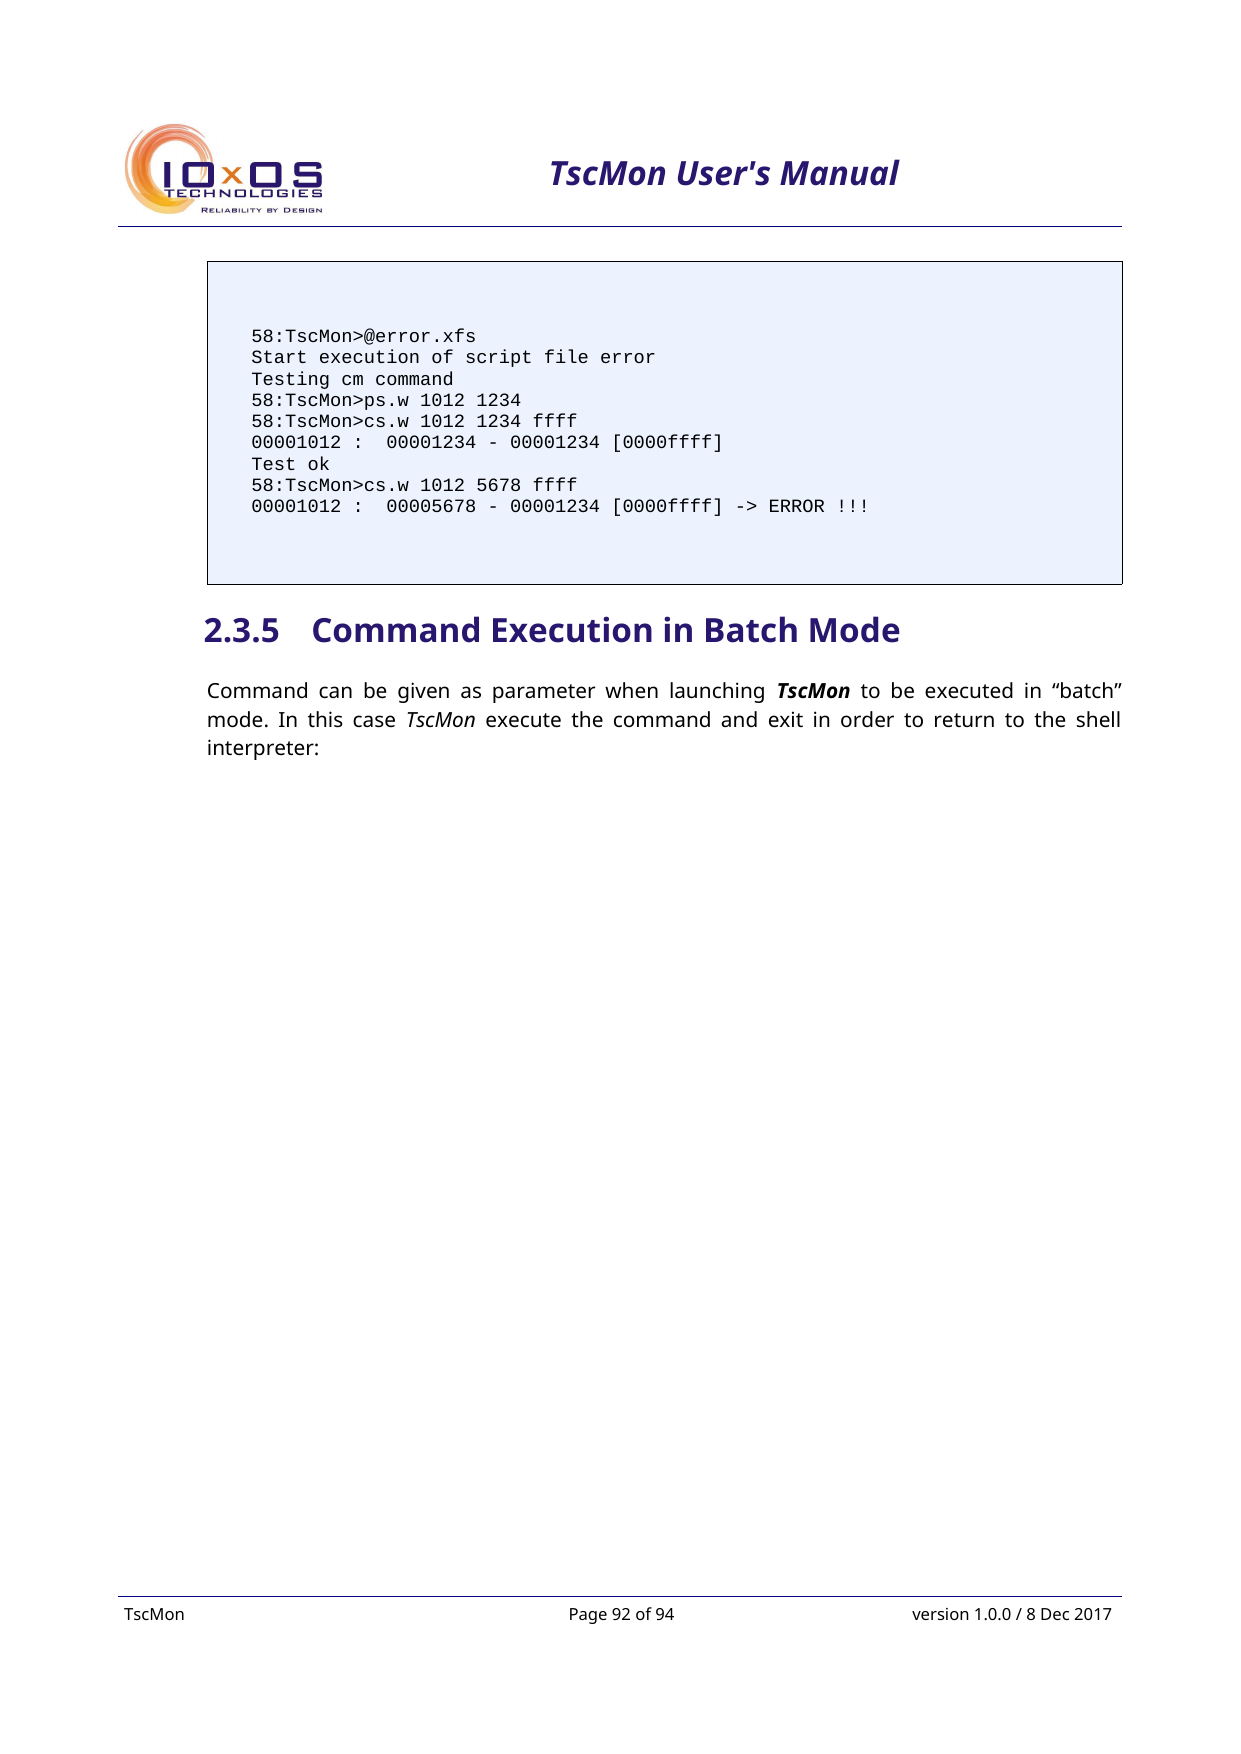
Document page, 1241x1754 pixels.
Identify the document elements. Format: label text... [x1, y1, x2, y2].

text 00001012 : 00001234 - 00001234 [0000ffff] [208, 433, 1122, 454]
text Start execution of script file error [208, 348, 1122, 369]
text 58:TscMon>cs.w 1012 1234 ffff [208, 412, 1122, 433]
text 58:TscMon>ps.w 1012 1234 [208, 391, 1122, 412]
text 58:TscMon>@error.xfs [208, 312, 1122, 348]
text 58:TscMon>cs.w 1012 5678 ffff [208, 476, 1122, 497]
picture [123, 123, 323, 217]
text 00001012 : 00005678 - 00001234 [0000ffff] -> ERROR !!! [208, 497, 1122, 533]
text Command can be given as parameter when launching TscMon to be executed in “batch” mode. In this case TscMon execute the command and exit in order to return to the shell interpreter: [207, 676, 1122, 762]
subtitle Command Execution in Batch Mode [195, 607, 1122, 653]
text Test ok [208, 454, 1122, 476]
text Testing cm command [208, 369, 1122, 391]
